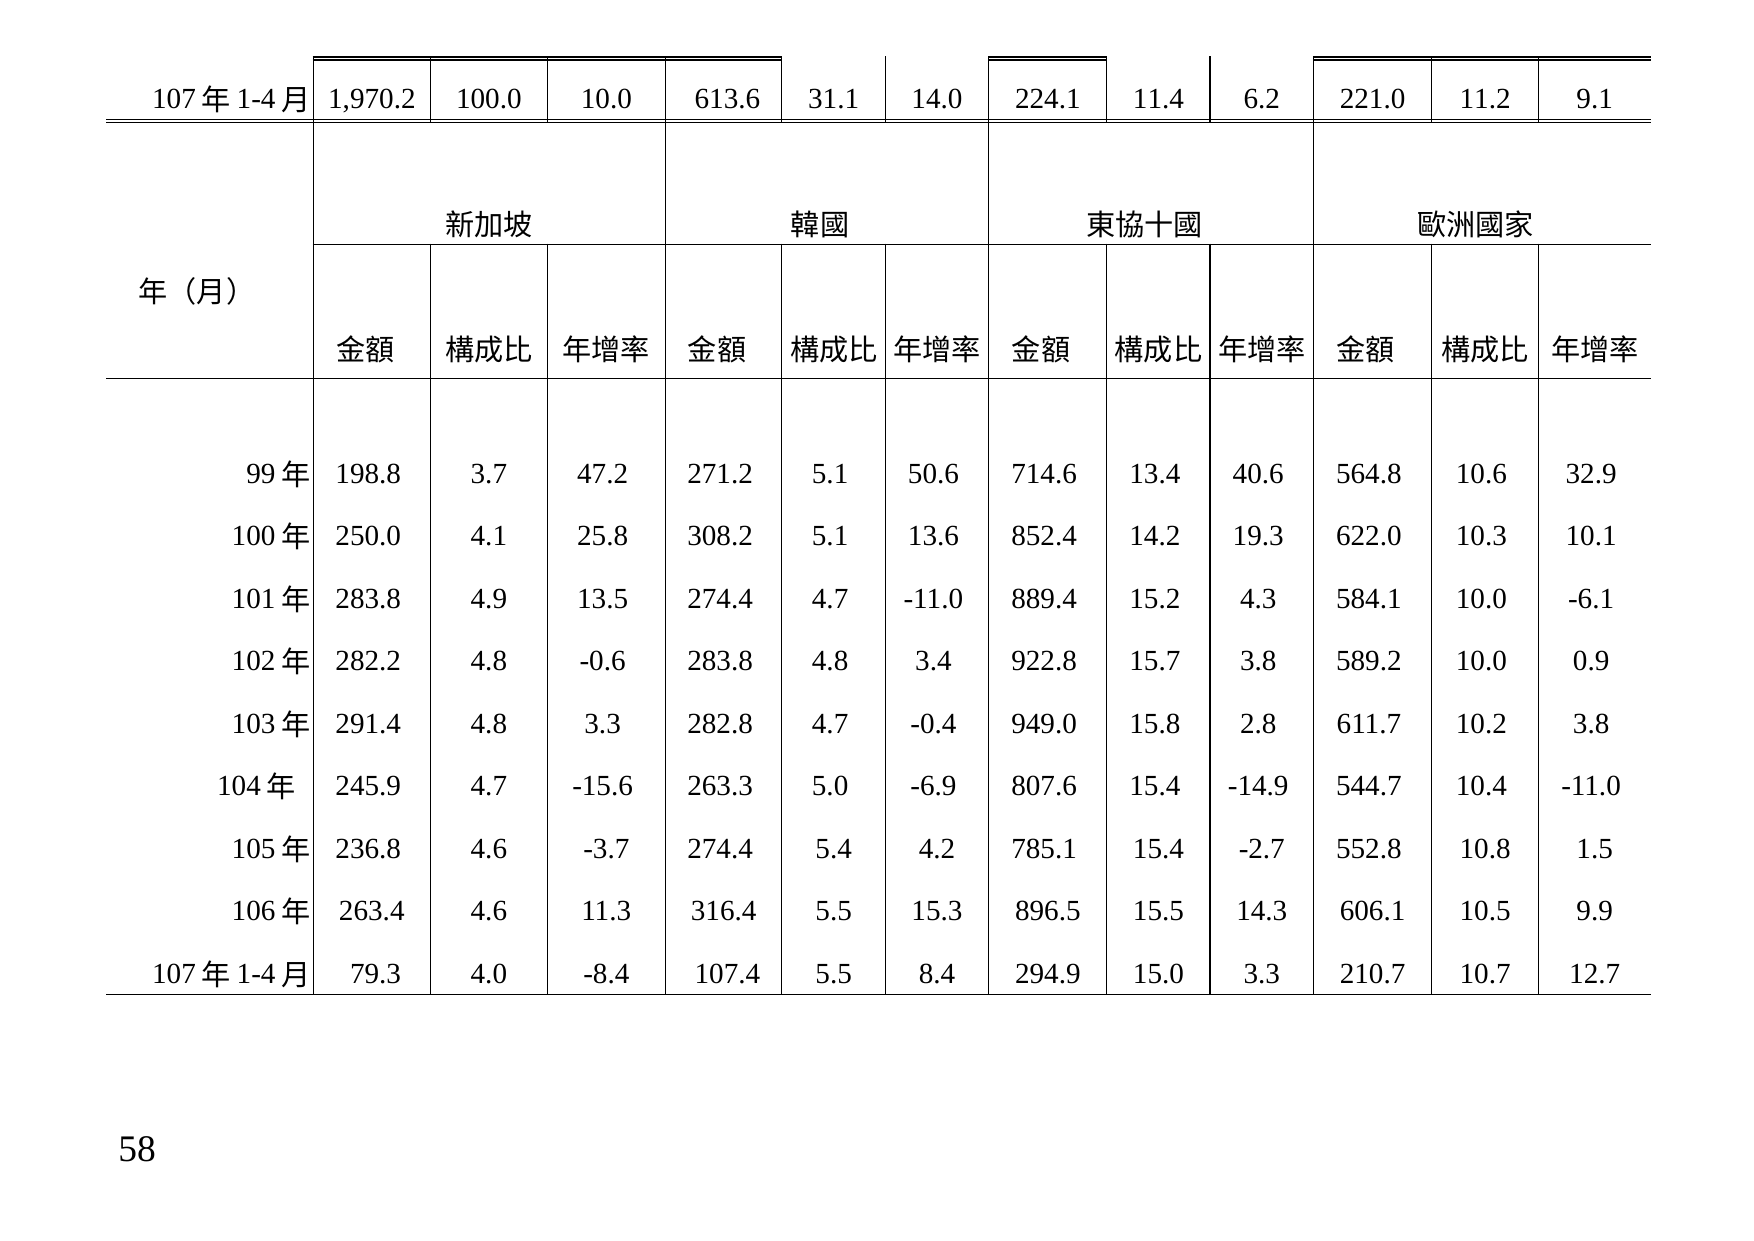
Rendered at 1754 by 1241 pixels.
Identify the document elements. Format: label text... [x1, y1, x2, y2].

table_cell 4.0 [431, 931, 547, 993]
table_cell 102年 [106, 619, 313, 681]
table_cell -3.7 [548, 806, 665, 868]
table_cell 15.3 [886, 869, 988, 931]
table_cell 15.4 [1107, 744, 1209, 806]
table_cell 8.4 [886, 931, 988, 993]
table_cell 構成比 [431, 245, 547, 378]
table_cell 4.1 [431, 494, 547, 556]
table_cell 99年 [106, 379, 313, 493]
table_cell 1.5 [1539, 806, 1651, 868]
table_cell 5.0 [782, 744, 885, 806]
table_cell 250.0 [314, 494, 430, 556]
table_cell 316.4 [666, 869, 781, 931]
table_cell 14.0 [886, 56, 988, 118]
table_cell -11.0 [886, 556, 988, 618]
table_cell 10.0 [548, 61, 665, 118]
table_cell 291.4 [314, 681, 430, 743]
table_cell 274.4 [666, 806, 781, 868]
table_cell 14.2 [1107, 494, 1209, 556]
table_cell 4.8 [782, 619, 885, 681]
table_cell 10.4 [1432, 744, 1538, 806]
table_cell 構成比 [1107, 245, 1209, 378]
table_cell 金額 [1314, 245, 1431, 378]
table_cell 622.0 [1314, 494, 1431, 556]
table_cell 11.2 [1432, 61, 1538, 118]
table_cell 6.2 [1211, 56, 1313, 118]
table_cell 金額 [314, 245, 430, 378]
table_cell 10.7 [1432, 931, 1538, 993]
table_cell 308.2 [666, 494, 781, 556]
table_cell 564.8 [1314, 379, 1431, 493]
table_cell 15.8 [1107, 681, 1209, 743]
table_cell 歐洲國家 [1314, 123, 1651, 243]
table_cell 5.5 [782, 931, 885, 993]
table_cell 294.9 [989, 931, 1106, 993]
table_cell 4.2 [886, 806, 988, 868]
table_cell 274.4 [666, 556, 781, 618]
table_cell 210.7 [1314, 931, 1431, 993]
table_cell 5.5 [782, 869, 885, 931]
table_cell 552.8 [1314, 806, 1431, 868]
table_cell 104年 [106, 744, 313, 806]
table_cell 263.3 [666, 744, 781, 806]
table_cell 107年1-4月 [106, 56, 313, 118]
table_cell 4.7 [782, 681, 885, 743]
table_cell 221.0 [1314, 61, 1431, 118]
table_cell 4.8 [431, 681, 547, 743]
table_cell 107年1-4月 [106, 931, 313, 993]
table_cell 47.2 [548, 379, 665, 493]
table_cell 15.4 [1107, 806, 1209, 868]
table_cell 105年 [106, 806, 313, 868]
table_cell 5.4 [782, 806, 885, 868]
table_cell -14.9 [1211, 744, 1313, 806]
table_cell 283.8 [314, 556, 430, 618]
table_cell 606.1 [1314, 869, 1431, 931]
table_cell 年增率 [1211, 245, 1313, 378]
table_cell 9.1 [1539, 61, 1651, 118]
table_cell 東協十國 [989, 123, 1313, 243]
table_cell 15.7 [1107, 619, 1209, 681]
table_cell 13.5 [548, 556, 665, 618]
table_cell 5.1 [782, 494, 885, 556]
table_cell 785.1 [989, 806, 1106, 868]
table_cell 5.1 [782, 379, 885, 493]
table_cell 10.6 [1432, 379, 1538, 493]
table_cell 12.7 [1539, 931, 1651, 993]
table_cell 103年 [106, 681, 313, 743]
table_cell 10.0 [1432, 619, 1538, 681]
table_cell 3.3 [548, 681, 665, 743]
table_cell 236.8 [314, 806, 430, 868]
table_cell 3.7 [431, 379, 547, 493]
table_cell 4.3 [1211, 556, 1313, 618]
table_cell 100年 [106, 494, 313, 556]
table_cell 4.6 [431, 869, 547, 931]
table_cell 107.4 [666, 931, 781, 993]
table_cell 949.0 [989, 681, 1106, 743]
table_cell 金額 [989, 245, 1106, 378]
table_cell 4.6 [431, 806, 547, 868]
table_cell 新加坡 [314, 123, 665, 243]
table_cell 224.1 [989, 61, 1106, 118]
table_cell 10.8 [1432, 806, 1538, 868]
table_cell 構成比 [1432, 245, 1538, 378]
table_cell 4.7 [782, 556, 885, 618]
table_cell 13.6 [886, 494, 988, 556]
table_cell 584.1 [1314, 556, 1431, 618]
table_cell 106年 [106, 869, 313, 931]
table_cell 10.5 [1432, 869, 1538, 931]
table_cell 32.9 [1539, 379, 1651, 493]
table_cell 101年 [106, 556, 313, 618]
table_cell 544.7 [1314, 744, 1431, 806]
table_cell 3.4 [886, 619, 988, 681]
table_cell 10.2 [1432, 681, 1538, 743]
table_cell 611.7 [1314, 681, 1431, 743]
table_cell 589.2 [1314, 619, 1431, 681]
table_cell 11.3 [548, 869, 665, 931]
table_cell 100.0 [431, 61, 547, 118]
table_cell 282.2 [314, 619, 430, 681]
table_cell 年增率 [886, 245, 988, 378]
table_cell 714.6 [989, 379, 1106, 493]
table_cell 13.4 [1107, 379, 1209, 493]
table_cell 283.8 [666, 619, 781, 681]
table_cell 889.4 [989, 556, 1106, 618]
table_cell 3.8 [1539, 681, 1651, 743]
table_cell 613.6 [666, 61, 781, 118]
table_cell 10.3 [1432, 494, 1538, 556]
table_cell 852.4 [989, 494, 1106, 556]
table_cell 896.5 [989, 869, 1106, 931]
table_cell 807.6 [989, 744, 1106, 806]
table_cell 15.0 [1107, 931, 1209, 993]
table_cell -0.6 [548, 619, 665, 681]
table_cell 15.5 [1107, 869, 1209, 931]
table_cell 198.8 [314, 379, 430, 493]
table_cell 19.3 [1211, 494, 1313, 556]
table_cell 0.9 [1539, 619, 1651, 681]
table_cell -0.4 [886, 681, 988, 743]
table_cell 9.9 [1539, 869, 1651, 931]
table_cell 15.2 [1107, 556, 1209, 618]
table_cell -6.9 [886, 744, 988, 806]
table_cell 10.1 [1539, 494, 1651, 556]
table_cell -6.1 [1539, 556, 1651, 618]
table_cell -8.4 [548, 931, 665, 993]
table_cell 2.8 [1211, 681, 1313, 743]
table_cell 3.3 [1211, 931, 1313, 993]
table_cell 31.1 [782, 56, 885, 118]
table_cell 11.4 [1107, 56, 1209, 118]
table_cell 年增率 [1539, 245, 1651, 378]
table_cell 韓國 [666, 123, 988, 243]
table_cell 金額 [666, 245, 781, 378]
table_cell -11.0 [1539, 744, 1651, 806]
table_cell 1,970.2 [314, 61, 430, 118]
table_cell 14.3 [1211, 869, 1313, 931]
table_cell 4.9 [431, 556, 547, 618]
table_cell 282.8 [666, 681, 781, 743]
table_cell -2.7 [1211, 806, 1313, 868]
table_cell 年增率 [548, 245, 665, 378]
table_cell -15.6 [548, 744, 665, 806]
table_cell 40.6 [1211, 379, 1313, 493]
table_cell 263.4 [314, 869, 430, 931]
table_cell 構成比 [782, 245, 885, 378]
table_cell 271.2 [666, 379, 781, 493]
table_cell 3.8 [1211, 619, 1313, 681]
table_cell 年（月） [106, 123, 313, 378]
table_cell 25.8 [548, 494, 665, 556]
table_cell 79.3 [314, 931, 430, 993]
table_cell 4.7 [431, 744, 547, 806]
table_cell 10.0 [1432, 556, 1538, 618]
table_cell 50.6 [886, 379, 988, 493]
table_cell 4.8 [431, 619, 547, 681]
table_cell 922.8 [989, 619, 1106, 681]
table_cell 245.9 [314, 744, 430, 806]
